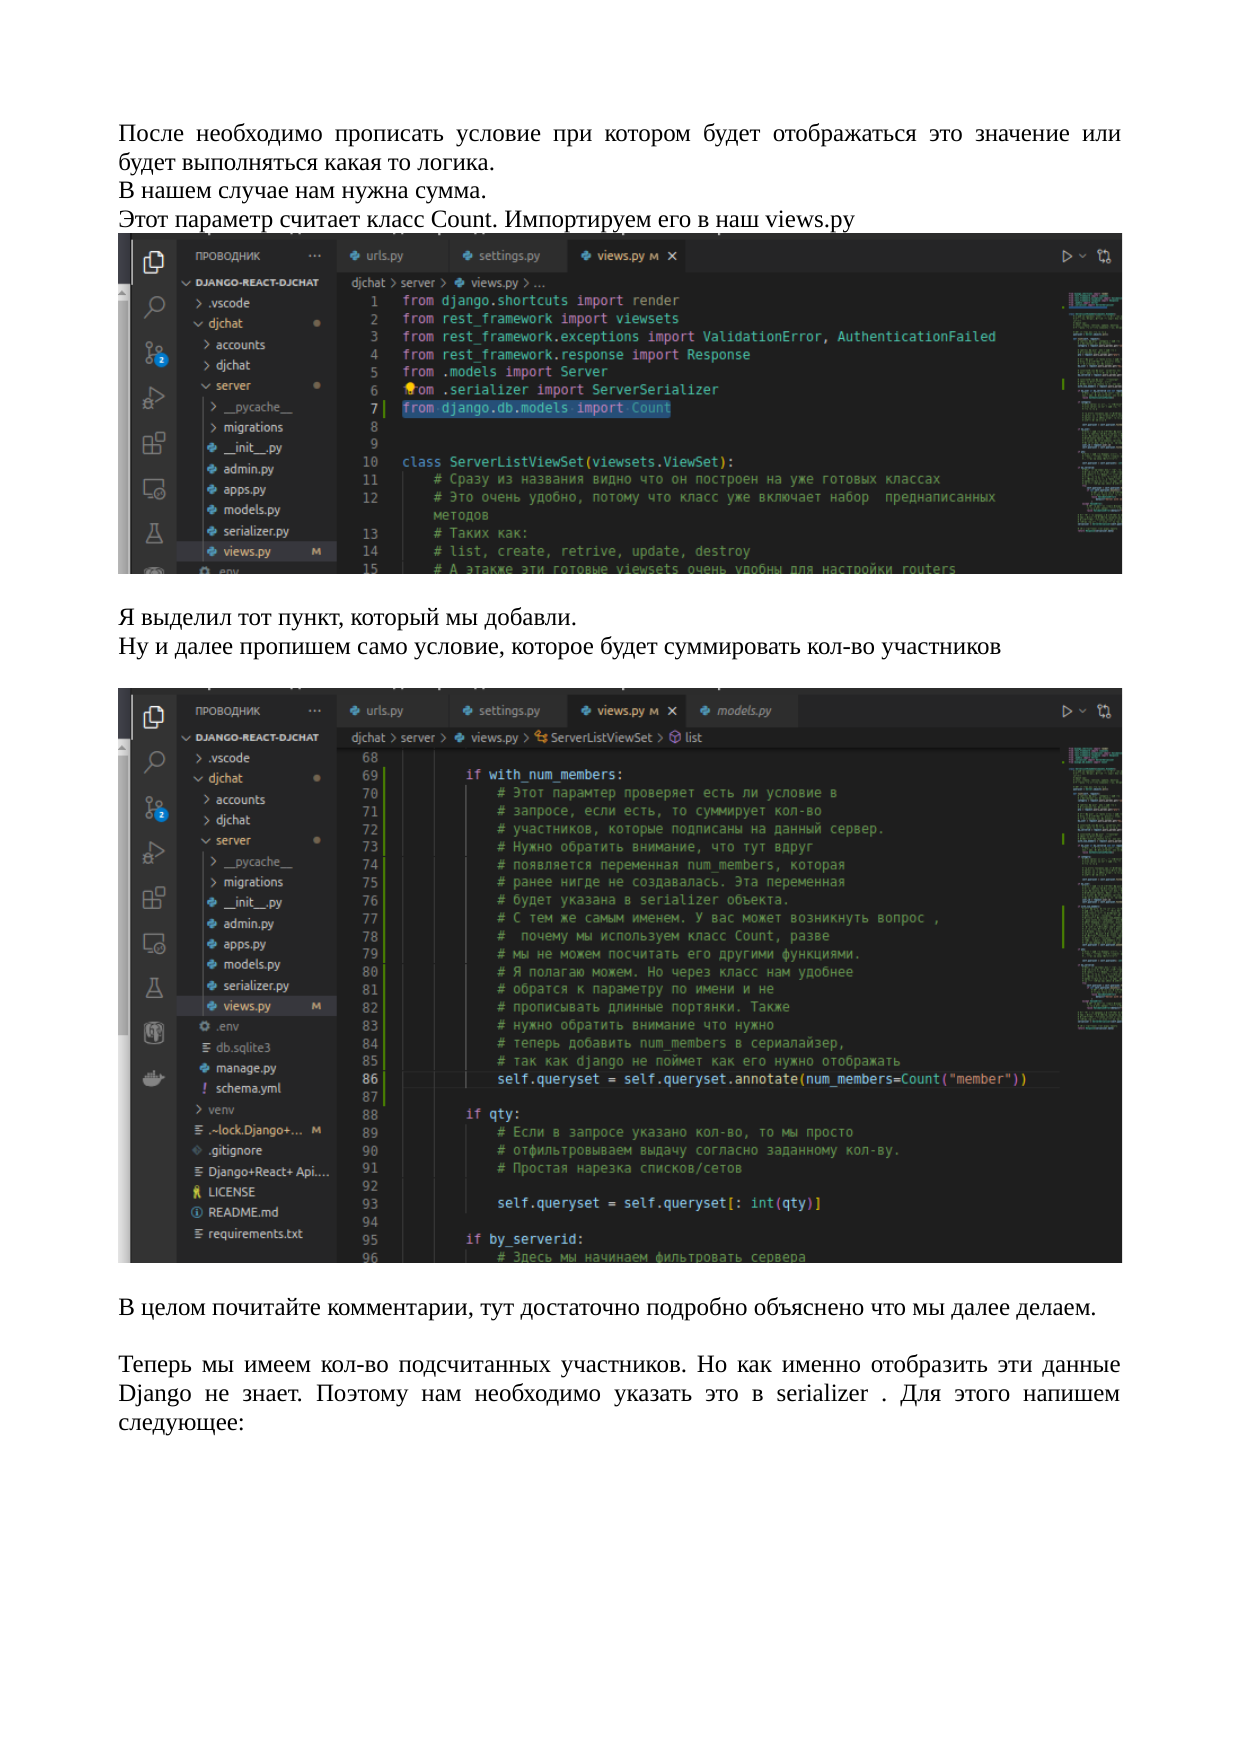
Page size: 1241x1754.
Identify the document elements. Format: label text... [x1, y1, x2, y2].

text В целом почитайте комментарии, тут достаточно подробно объяснено что мы далее делаем. [118, 1292, 1122, 1320]
text Ну и далее пропишем само условие, которое будет суммировать кол-во участников [118, 631, 1122, 659]
text Теперь мы имеем кол-во подсчитанных участников. Но как именно отобразить эти данные Django не знает. Поэтому нам необходимо указать это в serializer . Для этого напишем следующее: [118, 1349, 1122, 1435]
text Я выделил тот пункт, который мы добавли. [118, 602, 1122, 631]
text После необходимо прописать условие при котором будет отображаться это значение или будет выполняться какая то логика. [118, 118, 1122, 176]
picture [118, 688, 1123, 1263]
text В нашем случае нам нужна сумма. [118, 176, 1122, 204]
picture [118, 233, 1123, 574]
text Этот параметр считает класс Count. Импортируем его в наш views.py [118, 204, 1122, 233]
